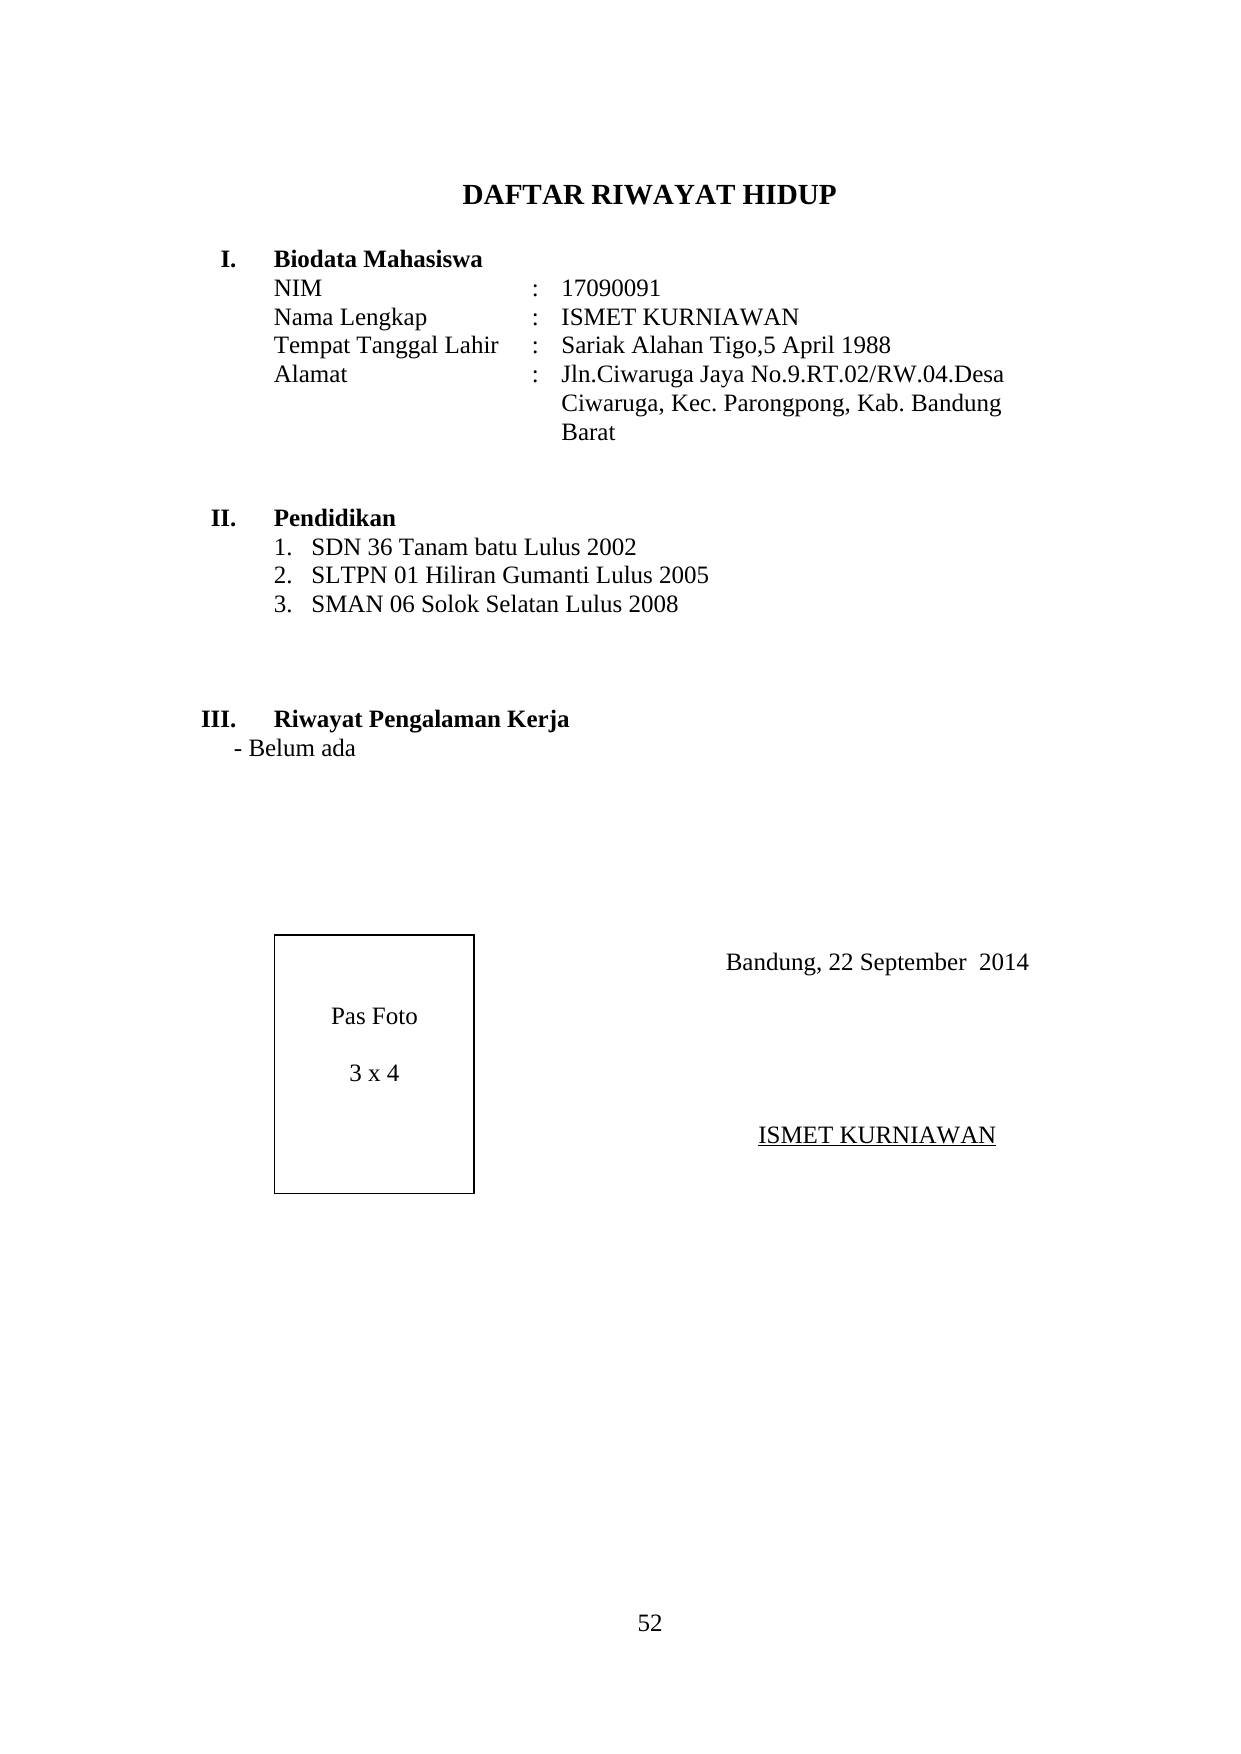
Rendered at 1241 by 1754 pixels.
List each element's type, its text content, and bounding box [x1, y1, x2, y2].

table_cell : [520, 359, 550, 446]
table_cell Sariak Alahan Tigo,5 April 1988 [550, 331, 1051, 359]
table_header 17090091 [550, 273, 1051, 302]
table_cell : [520, 302, 550, 331]
list SLTPN 01 Hiliran Gumanti Lulus 2005 [274, 561, 1063, 589]
text Bandung, 22 September 2014 [710, 947, 1044, 976]
table_cell ISMET KURNIAWAN [550, 302, 1051, 331]
table_cell Jln.Ciwaruga Jaya No.9.RT.02/RW.04.Desa Ciwaruga, Kec. Parongpong, Kab. Bandung Barat [550, 359, 1051, 446]
text 3 x 4 [290, 1058, 458, 1087]
text Pas Foto [290, 1001, 458, 1030]
list Biodata Mahasiswa [236, 244, 1063, 273]
list Riwayat Pengalaman Kerja [236, 704, 1063, 733]
list SMAN 06 Solok Selatan Lulus 2008 [274, 589, 1063, 618]
subtitle DAFTAR RIWAYAT HIDUP [236, 177, 1063, 211]
table_cell Tempat Tanggal Lahir [263, 331, 520, 359]
table_cell : [520, 331, 550, 359]
table_cell Nama Lengkap [263, 302, 520, 331]
list SDN 36 Tanam batu Lulus 2002 [274, 532, 1063, 561]
list Pendidikan [236, 503, 1063, 532]
table_header : [520, 273, 550, 302]
table_header NIM [263, 273, 520, 302]
list - Belum ada [234, 733, 1063, 762]
table_cell Alamat [263, 359, 520, 446]
text ISMET KURNIAWAN [710, 1120, 1044, 1148]
